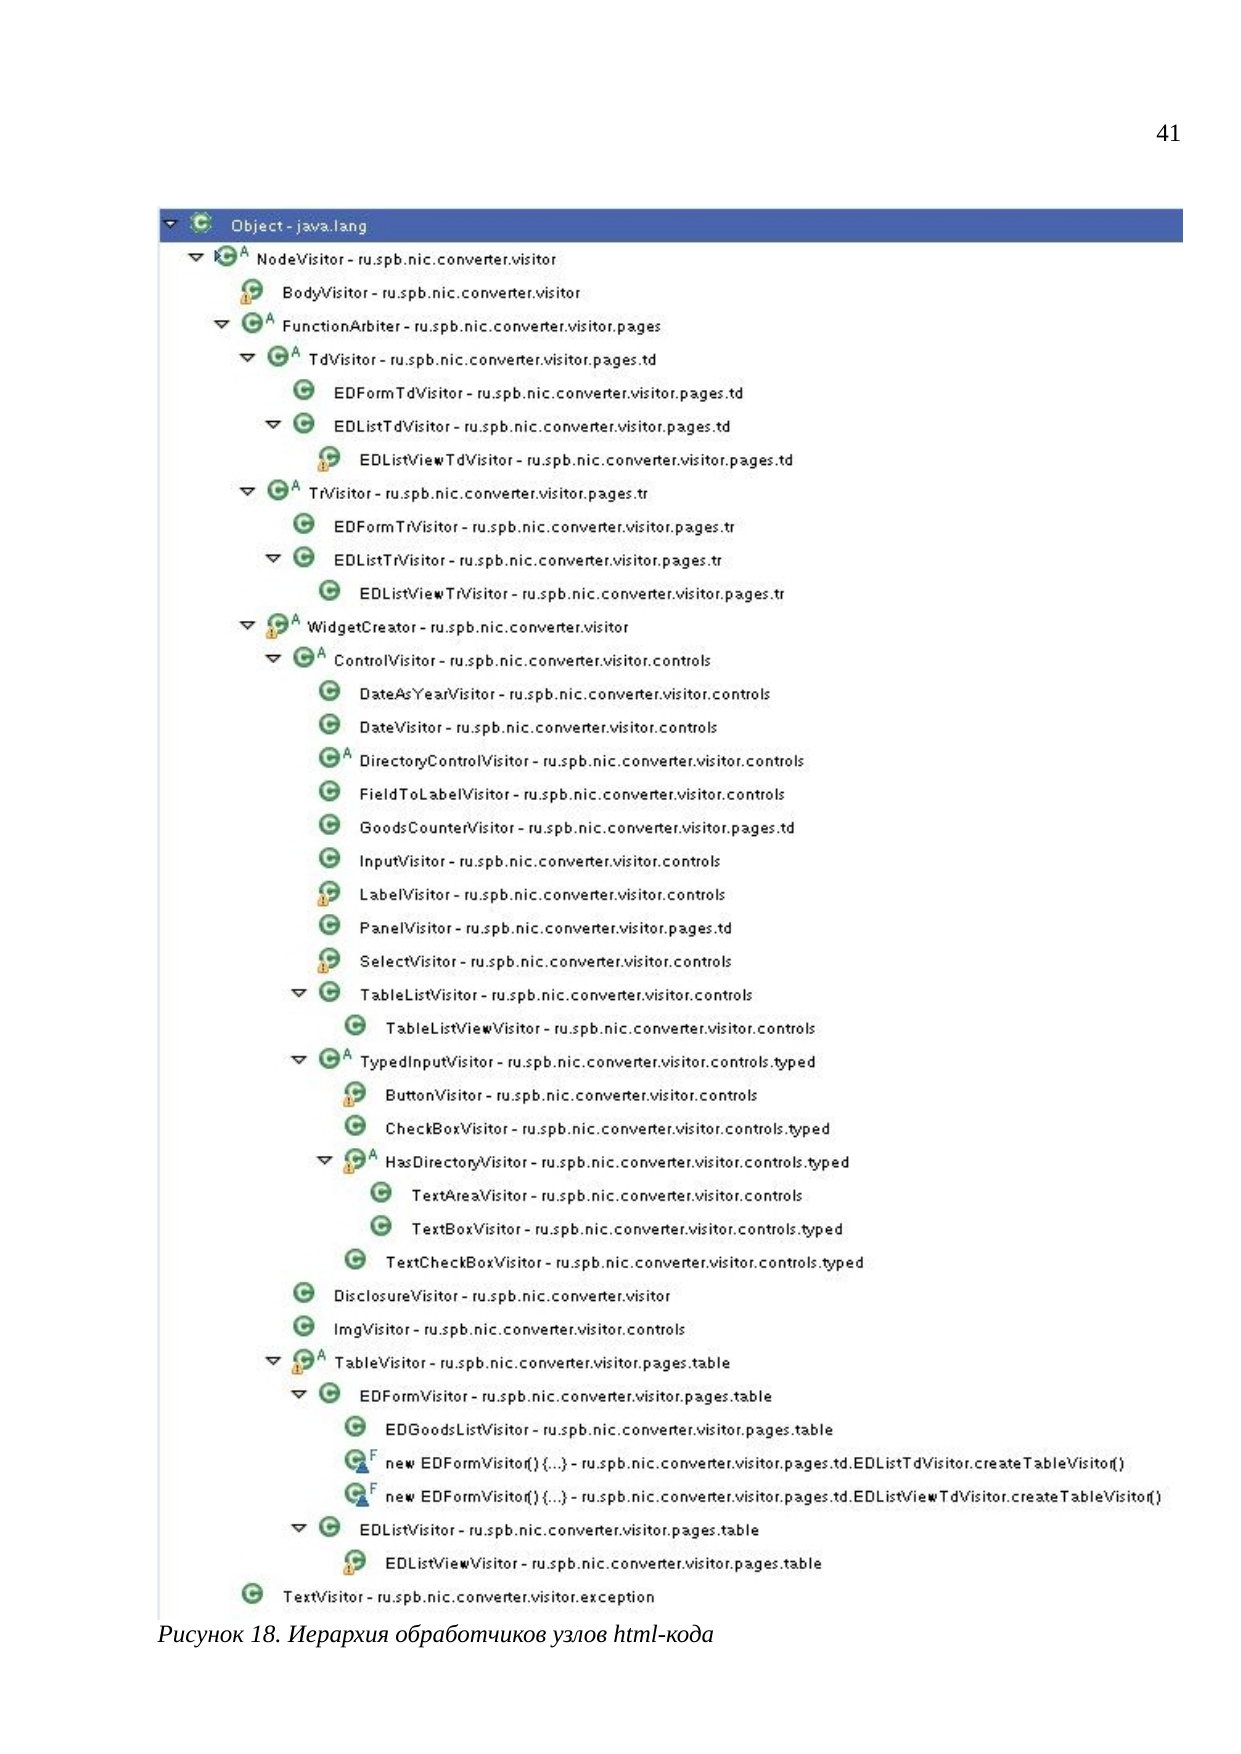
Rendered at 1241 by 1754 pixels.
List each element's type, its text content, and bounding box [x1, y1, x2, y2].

picture [157, 206, 1183, 1620]
list Рисунок 18. Иерархия обработчиков узлов html-кода [157, 1620, 1183, 1648]
